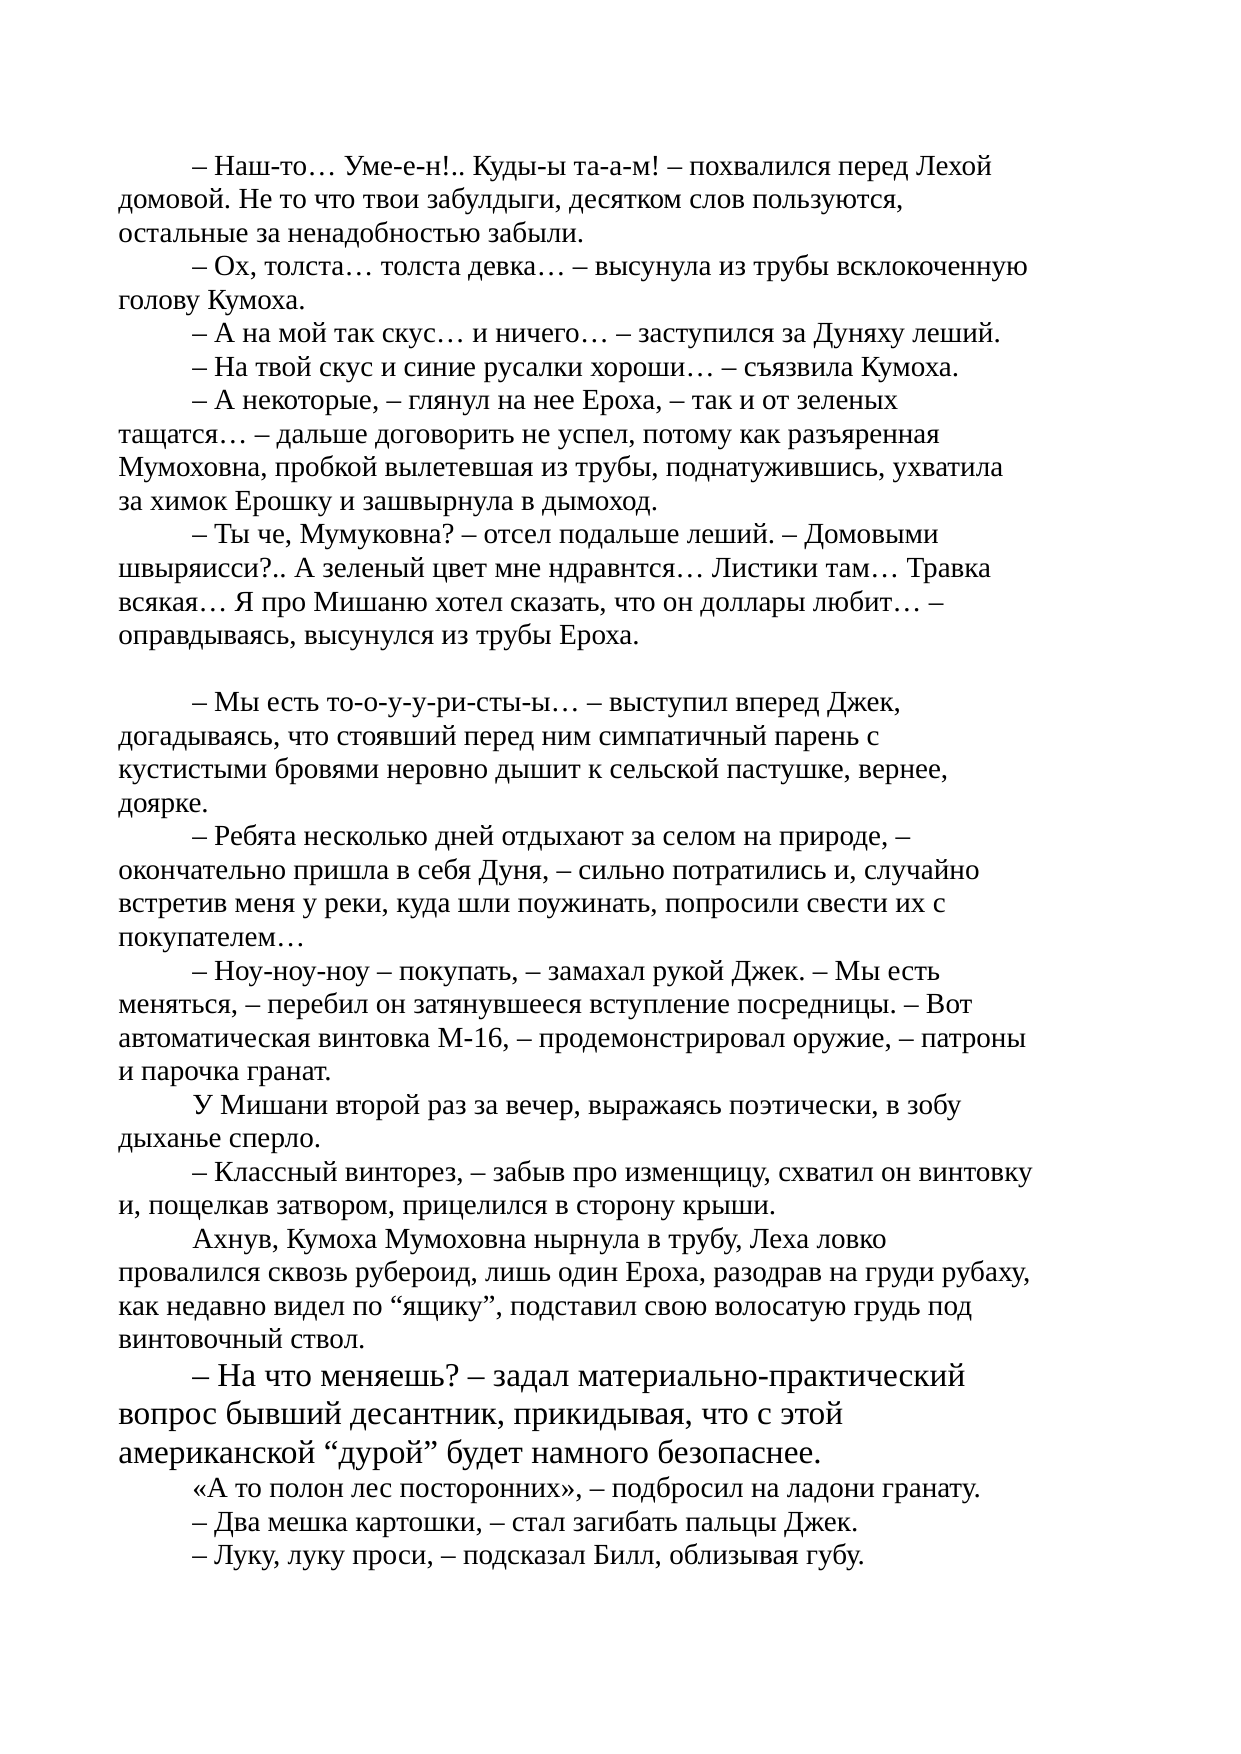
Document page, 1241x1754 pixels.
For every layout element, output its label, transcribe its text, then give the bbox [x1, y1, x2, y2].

text – Наш-то… Уме-е-н!.. Куды-ы та-а-м! – похвалился перед Лехой домовой. Не то что твои забулдыги, десятком слов пользуются, остальные за ненадобностью забыли. [118, 148, 1033, 248]
text – А на мой так скус… и ничего… – заступился за Дуняху леший. [118, 315, 1033, 349]
text – Классный винторез, – забыв про изменщицу, схватил он винтовку и, пощелкав затвором, прицелился в сторону крыши. [118, 1154, 1033, 1221]
text – Мы есть то-о-у-у-ри-сты-ы… – выступил вперед Джек, догадываясь, что стоявший перед ним симпатичный парень с кустистыми бровями неровно дышит к сельской пастушке, вернее, доярке. [118, 684, 1033, 818]
text – Ох, толста… толста девка… – высунула из трубы всклокоченную голову Кумоха. [118, 248, 1033, 315]
text – А некоторые, – глянул на нее Ероха, – так и от зеленых тащатся… – дальше договорить не успел, потому как разъяренная Мумоховна, пробкой вылетевшая из трубы, поднатужившись, ухватила за химок Ерошку и зашвырнула в дымоход. [118, 382, 1033, 517]
text – Два мешка картошки, – стал загибать пальцы Джек. [118, 1504, 1033, 1537]
text «А то полон лес посторонних», – подбросил на ладони гранату. [118, 1470, 1033, 1504]
text Ахнув, Кумоха Мумоховна нырнула в трубу, Леха ловко провалился сквозь рубероид, лишь один Ероха, разодрав на груди рубаху, как недавно видел по “ящику”, подставил свою волосатую грудь под винтовочный ствол. [118, 1221, 1033, 1355]
text – Ноу-ноу-ноу – покупать, – замахал рукой Джек. – Мы есть меняться, – перебил он затянувшееся вступление посредницы. – Вот автоматическая винтовка М-16, – продемонстрировал оружие, – патроны и парочка гранат. [118, 953, 1033, 1087]
text – Ты че, Мумуковна? – отсел подальше леший. – Домовыми швыряисси?.. А зеленый цвет мне ндравнтся… Листики там… Травка всякая… Я про Мишаню хотел сказать, что он доллары любит… – оправдываясь, высунулся из трубы Ероха. [118, 517, 1033, 651]
text – Луку, луку проси, – подсказал Билл, облизывая губу. [118, 1537, 1033, 1571]
text – На твой скус и синие русалки хороши… – съязвила Кумоха. [118, 349, 1033, 382]
text – На что меняешь? – задал материально-практический вопрос бывший десантник, прикидывая, что с этой американской “дурой” будет намного безопаснее. [118, 1355, 1033, 1470]
text У Мишани второй раз за вечер, выражаясь поэтически, в зобу дыханье сперло. [118, 1087, 1033, 1154]
text – Ребята несколько дней отдыхают за селом на природе, – окончательно пришла в себя Дуня, – сильно потратились и, случайно встретив меня у реки, куда шли поужинать, попросили свести их с покупателем… [118, 818, 1033, 953]
